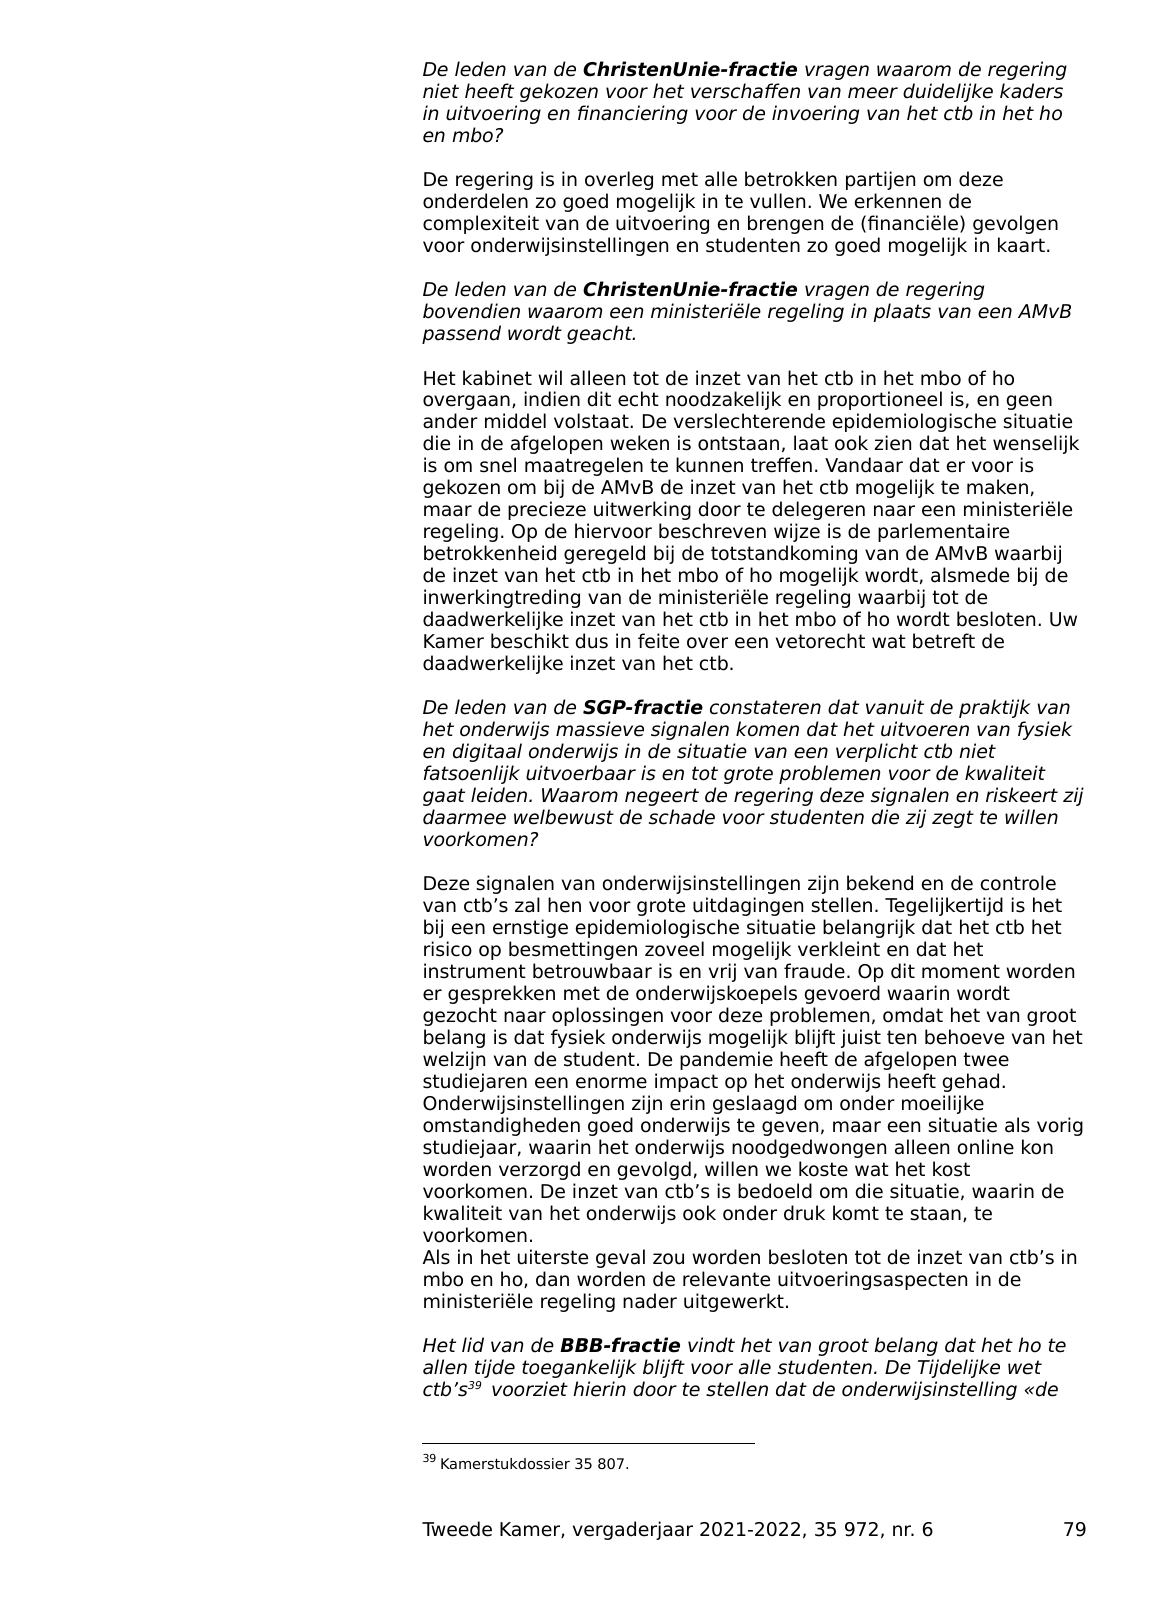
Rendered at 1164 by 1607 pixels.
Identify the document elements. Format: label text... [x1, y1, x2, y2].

text Deze signalen van onderwijsinstellingen zijn bekend en de controle van ctb’s zal hen voor grote uitdagingen stellen. Tegelijkertijd is het bij een ernstige epidemiologische situatie belangrijk dat het ctb het risico op besmettingen zoveel mogelijk verkleint en dat het instrument betrouwbaar is en vrij van fraude. Op dit moment worden er gesprekken met de onderwijskoepels gevoerd waarin wordt gezocht naar oplossingen voor deze problemen, omdat het van groot belang is dat fysiek onderwijs mogelijk blijft juist ten behoeve van het welzijn van de student. De pandemie heeft de afgelopen twee studiejaren een enorme impact op het onderwijs heeft gehad. Onderwijsinstellingen zijn erin geslaagd om onder moeilijke omstandigheden goed onderwijs te geven, maar een situatie als vorig studiejaar, waarin het onderwijs noodgedwongen alleen online kon worden verzorgd en gevolgd, willen we koste wat het kost voorkomen. De inzet van ctb’s is bedoeld om die situatie, waarin de kwaliteit van het onderwijs ook onder druk komt te staan, te voorkomen. [422, 873, 1087, 1247]
text Als in het uiterste geval zou worden besloten tot de inzet van ctb’s in mbo en ho, dan worden de relevante uitvoeringsaspecten in de ministeriële regeling nader uitgewerkt. [422, 1247, 1087, 1313]
text De leden van de ChristenUnie-fractie vragen de regering bovendien waarom een ministeriële regeling in plaats van een AMvB passend wordt geacht. [422, 279, 1087, 345]
text Kamerstukdossier 35 807. [422, 1452, 1087, 1474]
text De leden van de ChristenUnie-fractie vragen waarom de regering niet heeft gekozen voor het verschaffen van meer duidelijke kaders in uitvoering en financiering voor de invoering van het ctb in het ho en mbo? [422, 59, 1087, 147]
text De regering is in overleg met alle betrokken partijen om deze onderdelen zo goed mogelijk in te vullen. We erkennen de complexiteit van de uitvoering en brengen de (financiële) gevolgen voor onderwijsinstellingen en studenten zo goed mogelijk in kaart. [422, 169, 1087, 257]
text De leden van de SGP-fractie constateren dat vanuit de praktijk van het onderwijs massieve signalen komen dat het uitvoeren van fysiek en digitaal onderwijs in de situatie van een verplicht ctb niet fatsoenlijk uitvoerbaar is en tot grote problemen voor de kwaliteit gaat leiden. Waarom negeert de regering deze signalen en riskeert zij daarmee welbewust de schade voor studenten die zij zegt te willen voorkomen? [422, 697, 1087, 851]
text Het kabinet wil alleen tot de inzet van het ctb in het mbo of ho overgaan, indien dit echt noodzakelijk en proportioneel is, en geen ander middel volstaat. De verslechterende epidemiologische situatie die in de afgelopen weken is ontstaan, laat ook zien dat het wenselijk is om snel maatregelen te kunnen treffen. Vandaar dat er voor is gekozen om bij de AMvB de inzet van het ctb mogelijk te maken, maar de precieze uitwerking door te delegeren naar een ministeriële regeling. Op de hiervoor beschreven wijze is de parlementaire betrokkenheid geregeld bij de totstandkoming van de AMvB waarbij de inzet van het ctb in het mbo of ho mogelijk wordt, alsmede bij de inwerkingtreding van de ministeriële regeling waarbij tot de daadwerkelijke inzet van het ctb in het mbo of ho wordt besloten. Uw Kamer beschikt dus in feite over een vetorecht wat betreft de daadwerkelijke inzet van het ctb. [422, 367, 1087, 675]
text Het lid van de BBB-fractie vindt het van groot belang dat het ho te allen tijde toegankelijk blijft voor alle studenten. De Tijdelijke wet ctb’s voorziet hierin door te stellen dat de onderwijsinstelling «de [422, 1335, 1087, 1401]
